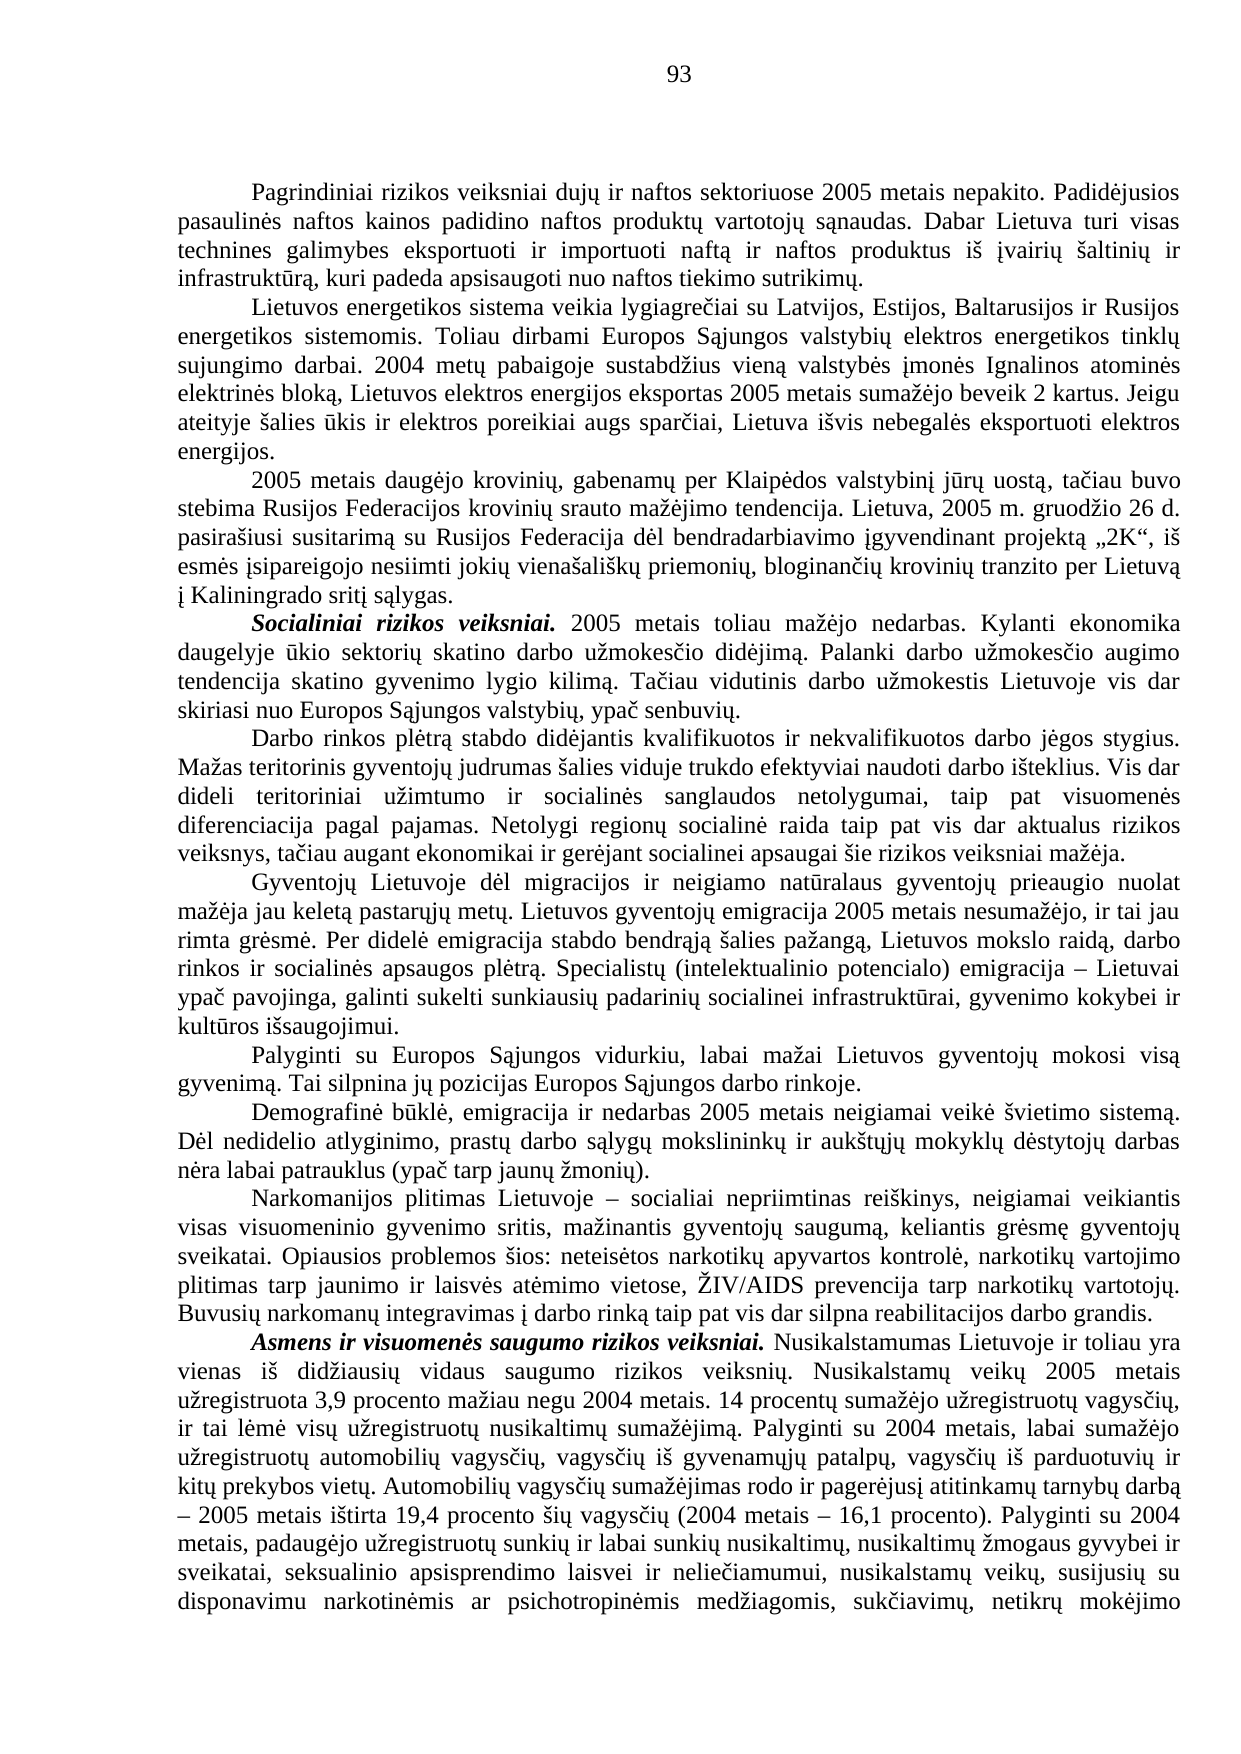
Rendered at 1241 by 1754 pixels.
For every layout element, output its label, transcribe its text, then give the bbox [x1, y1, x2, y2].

text Socialiniai rizikos veiksniai. 2005 metais toliau mažėjo nedarbas. Kylanti ekonomika daugelyje ūkio sektorių skatino darbo užmokesčio didėjimą. Palanki darbo užmokesčio augimo tendencija skatino gyvenimo lygio kilimą. Tačiau vidutinis darbo užmokestis Lietuvoje vis dar skiriasi nuo Europos Sąjungos valstybių, ypač senbuvių. [177, 608, 1181, 723]
text 2005 metais daugėjo krovinių, gabenamų per Klaipėdos valstybinį jūrų uostą, tačiau buvo stebima Rusijos Federacijos krovinių srauto mažėjimo tendencija. Lietuva, 2005 m. gruodžio 26 d. pasirašiusi susitarimą su Rusijos Federacija dėl bendradarbiavimo įgyvendinant projektą „2K“, iš esmės įsipareigojo nesiimti jokių vienašališkų priemonių, bloginančių krovinių tranzito per Lietuvą į Kaliningrado sritį sąlygas. [177, 465, 1181, 608]
text Pagrindiniai rizikos veiksniai dujų ir naftos sektoriuose 2005 metais nepakito. Padidėjusios pasaulinės naftos kainos padidino naftos produktų vartotojų sąnaudas. Dabar Lietuva turi visas technines galimybes eksportuoti ir importuoti naftą ir naftos produktus iš įvairių šaltinių ir infrastruktūrą, kuri padeda apsisaugoti nuo naftos tiekimo sutrikimų. [177, 177, 1181, 292]
text Asmens ir visuomenės saugumo rizikos veiksniai. Nusikalstamumas Lietuvoje ir toliau yra vienas iš didžiausių vidaus saugumo rizikos veiksnių. Nusikalstamų veikų 2005 metais užregistruota 3,9 procento mažiau negu 2004 metais. 14 procentų sumažėjo užregistruotų vagysčių, ir tai lėmė visų užregistruotų nusikaltimų sumažėjimą. Palyginti su 2004 metais, labai sumažėjo užregistruotų automobilių vagysčių, vagysčių iš gyvenamųjų patalpų, vagysčių iš parduotuvių ir kitų prekybos vietų. Automobilių vagysčių sumažėjimas rodo ir pagerėjusį atitinkamų tarnybų darbą – 2005 metais ištirta 19,4 procento šių vagysčių (2004 metais – 16,1 procento). Palyginti su 2004 metais, padaugėjo užregistruotų sunkių ir labai sunkių nusikaltimų, nusikaltimų žmogaus gyvybei ir sveikatai, seksualinio apsisprendimo laisvei ir neliečiamumui, nusikalstamų veikų, susijusių su disponavimu narkotinėmis ar psichotropinėmis medžiagomis, sukčiavimų, netikrų mokėjimo [177, 1327, 1181, 1615]
text Narkomanijos plitimas Lietuvoje – socialiai nepriimtinas reiškinys, neigiamai veikiantis visas visuomeninio gyvenimo sritis, mažinantis gyventojų saugumą, keliantis grėsmę gyventojų sveikatai. Opiausios problemos šios: neteisėtos narkotikų apyvartos kontrolė, narkotikų vartojimo plitimas tarp jaunimo ir laisvės atėmimo vietose, ŽIV/AIDS prevencija tarp narkotikų vartotojų. Buvusių narkomanų integravimas į darbo rinką taip pat vis dar silpna reabilitacijos darbo grandis. [177, 1183, 1181, 1327]
text Darbo rinkos plėtrą stabdo didėjantis kvalifikuotos ir nekvalifikuotos darbo jėgos stygius. Mažas teritorinis gyventojų judrumas šalies viduje trukdo efektyviai naudoti darbo išteklius. Vis dar dideli teritoriniai užimtumo ir socialinės sanglaudos netolygumai, taip pat visuomenės diferenciacija pagal pajamas. Netolygi regionų socialinė raida taip pat vis dar aktualus rizikos veiksnys, tačiau augant ekonomikai ir gerėjant socialinei apsaugai šie rizikos veiksniai mažėja. [177, 723, 1181, 867]
text Gyventojų Lietuvoje dėl migracijos ir neigiamo natūralaus gyventojų prieaugio nuolat mažėja jau keletą pastarųjų metų. Lietuvos gyventojų emigracija 2005 metais nesumažėjo, ir tai jau rimta grėsmė. Per didelė emigracija stabdo bendrąją šalies pažangą, Lietuvos mokslo raidą, darbo rinkos ir socialinės apsaugos plėtrą. Specialistų (intelektualinio potencialo) emigracija – Lietuvai ypač pavojinga, galinti sukelti sunkiausių padarinių socialinei infrastruktūrai, gyvenimo kokybei ir kultūros išsaugojimui. [177, 867, 1181, 1040]
text Lietuvos energetikos sistema veikia lygiagrečiai su Latvijos, Estijos, Baltarusijos ir Rusijos energetikos sistemomis. Toliau dirbami Europos Sąjungos valstybių elektros energetikos tinklų sujungimo darbai. 2004 metų pabaigoje sustabdžius vieną valstybės įmonės Ignalinos atominės elektrinės bloką, Lietuvos elektros energijos eksportas 2005 metais sumažėjo beveik 2 kartus. Jeigu ateityje šalies ūkis ir elektros poreikiai augs sparčiai, Lietuva išvis nebegalės eksportuoti elektros energijos. [177, 292, 1181, 465]
text Palyginti su Europos Sąjungos vidurkiu, labai mažai Lietuvos gyventojų mokosi visą gyvenimą. Tai silpnina jų pozicijas Europos Sąjungos darbo rinkoje. [177, 1040, 1181, 1097]
text Demografinė būklė, emigracija ir nedarbas 2005 metais neigiamai veikė švietimo sistemą. Dėl nedidelio atlyginimo, prastų darbo sąlygų mokslininkų ir aukštųjų mokyklų dėstytojų darbas nėra labai patrauklus (ypač tarp jaunų žmonių). [177, 1097, 1181, 1183]
